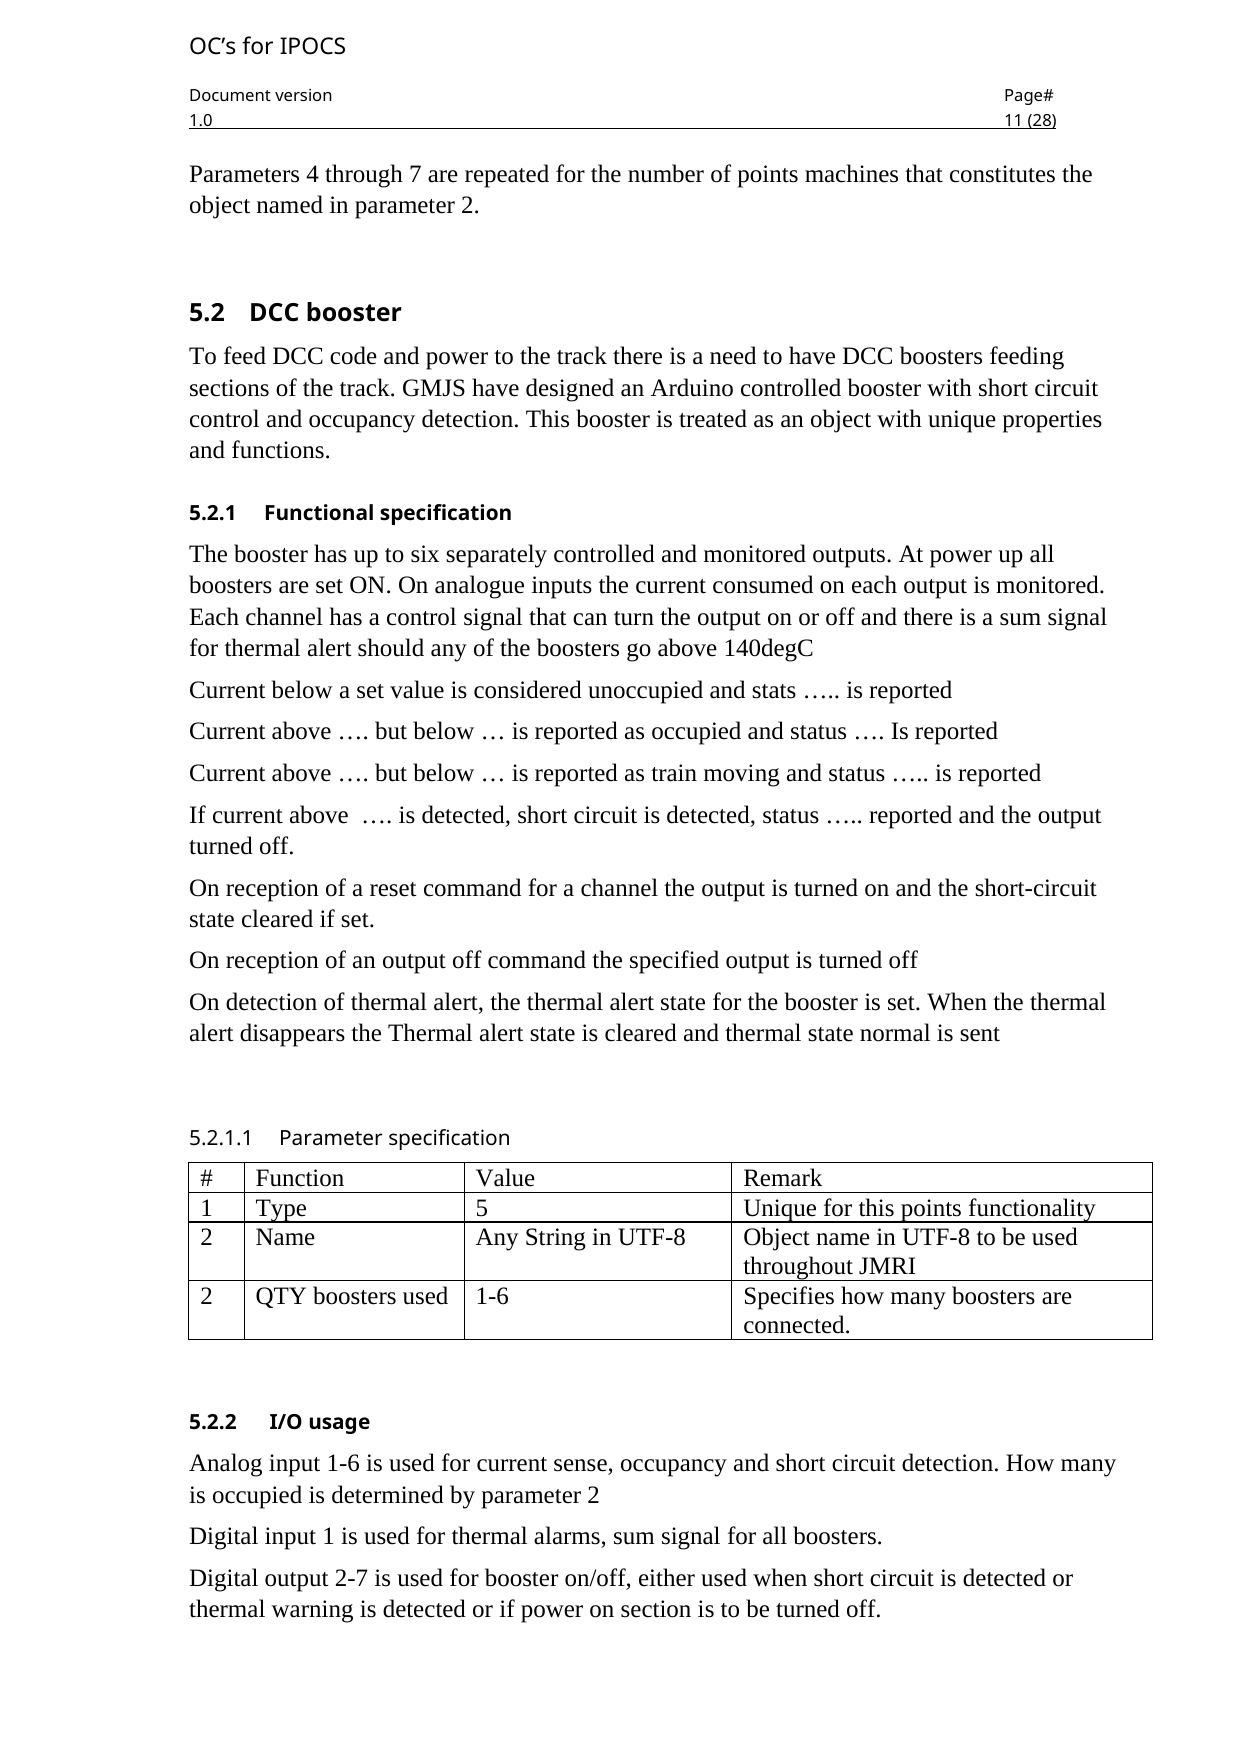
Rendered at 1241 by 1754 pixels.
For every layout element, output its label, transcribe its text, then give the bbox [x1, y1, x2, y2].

table_header Function [245, 1163, 464, 1192]
table_cell Specifies how many boosters are connected. [732, 1281, 1152, 1338]
text Current above …. but below … is reported as train moving and status ….. is reported [189, 756, 1122, 787]
subtitle Parameter specification [189, 1120, 1122, 1151]
text Digital output 2-7 is used for booster on/off, either used when short circuit is detected or thermal warning is detected or if power on section is to be turned off. [189, 1561, 1122, 1623]
table_cell 1-6 [465, 1281, 731, 1338]
table_cell 5 [465, 1193, 731, 1221]
text On detection of thermal alert, the thermal alert state for the booster is set. When the thermal alert disappears the Thermal alert state is cleared and thermal state normal is sent [189, 985, 1122, 1047]
table_cell Name [245, 1223, 464, 1280]
text On reception of an output off command the specified output is turned off [189, 943, 1122, 974]
table_cell Any String in UTF-8 [465, 1223, 731, 1280]
text The booster has up to six separately controlled and monitored outputs. At power up all boosters are set ON. On analogue inputs the current consumed on each output is monitored. Each channel has a control signal that can turn the output on or off and there is a sum signal for thermal alert should any of the boosters go above 140degC [189, 537, 1122, 662]
table_cell Unique for this points functionality [732, 1193, 1152, 1221]
table_cell QTY boosters used [245, 1281, 464, 1338]
text To feed DCC code and power to the track there is a need to have DCC boosters feeding sections of the track. GMJS have designed an Arduino controlled booster with short circuit control and occupancy detection. This booster is treated as an object with unique properties and functions. [189, 339, 1122, 464]
subtitle I/O usage [189, 1404, 1122, 1436]
table_header Value [465, 1163, 731, 1192]
table_cell 2 [189, 1281, 244, 1338]
text Digital input 1 is used for thermal alarms, sum signal for all boosters. [189, 1519, 1122, 1550]
text On reception of a reset command for a channel the output is turned on and the short-circuit state cleared if set. [189, 870, 1122, 933]
table_cell 1 [189, 1193, 244, 1221]
text Current below a set value is considered unoccupied and stats ….. is reported [189, 672, 1122, 703]
text Analog input 1-6 is used for current sense, occupancy and short circuit detection. How many is occupied is determined by parameter 2 [189, 1446, 1122, 1508]
subtitle DCC booster [189, 294, 1122, 328]
subtitle Functional specification [189, 495, 1122, 526]
table_cell 2 [189, 1223, 244, 1280]
text If current above …. is detected, short circuit is detected, status ….. reported and the output turned off. [189, 797, 1122, 860]
table_cell Object name in UTF-8 to be used throughout JMRI [732, 1223, 1152, 1280]
table_header # [189, 1163, 244, 1192]
text Current above …. but below … is reported as occupied and status …. Is reported [189, 714, 1122, 745]
text Parameters 4 through 7 are repeated for the number of points machines that constitutes the object named in parameter 2. [189, 157, 1122, 219]
table_cell Type [245, 1193, 464, 1221]
table_header Remark [732, 1163, 1152, 1192]
